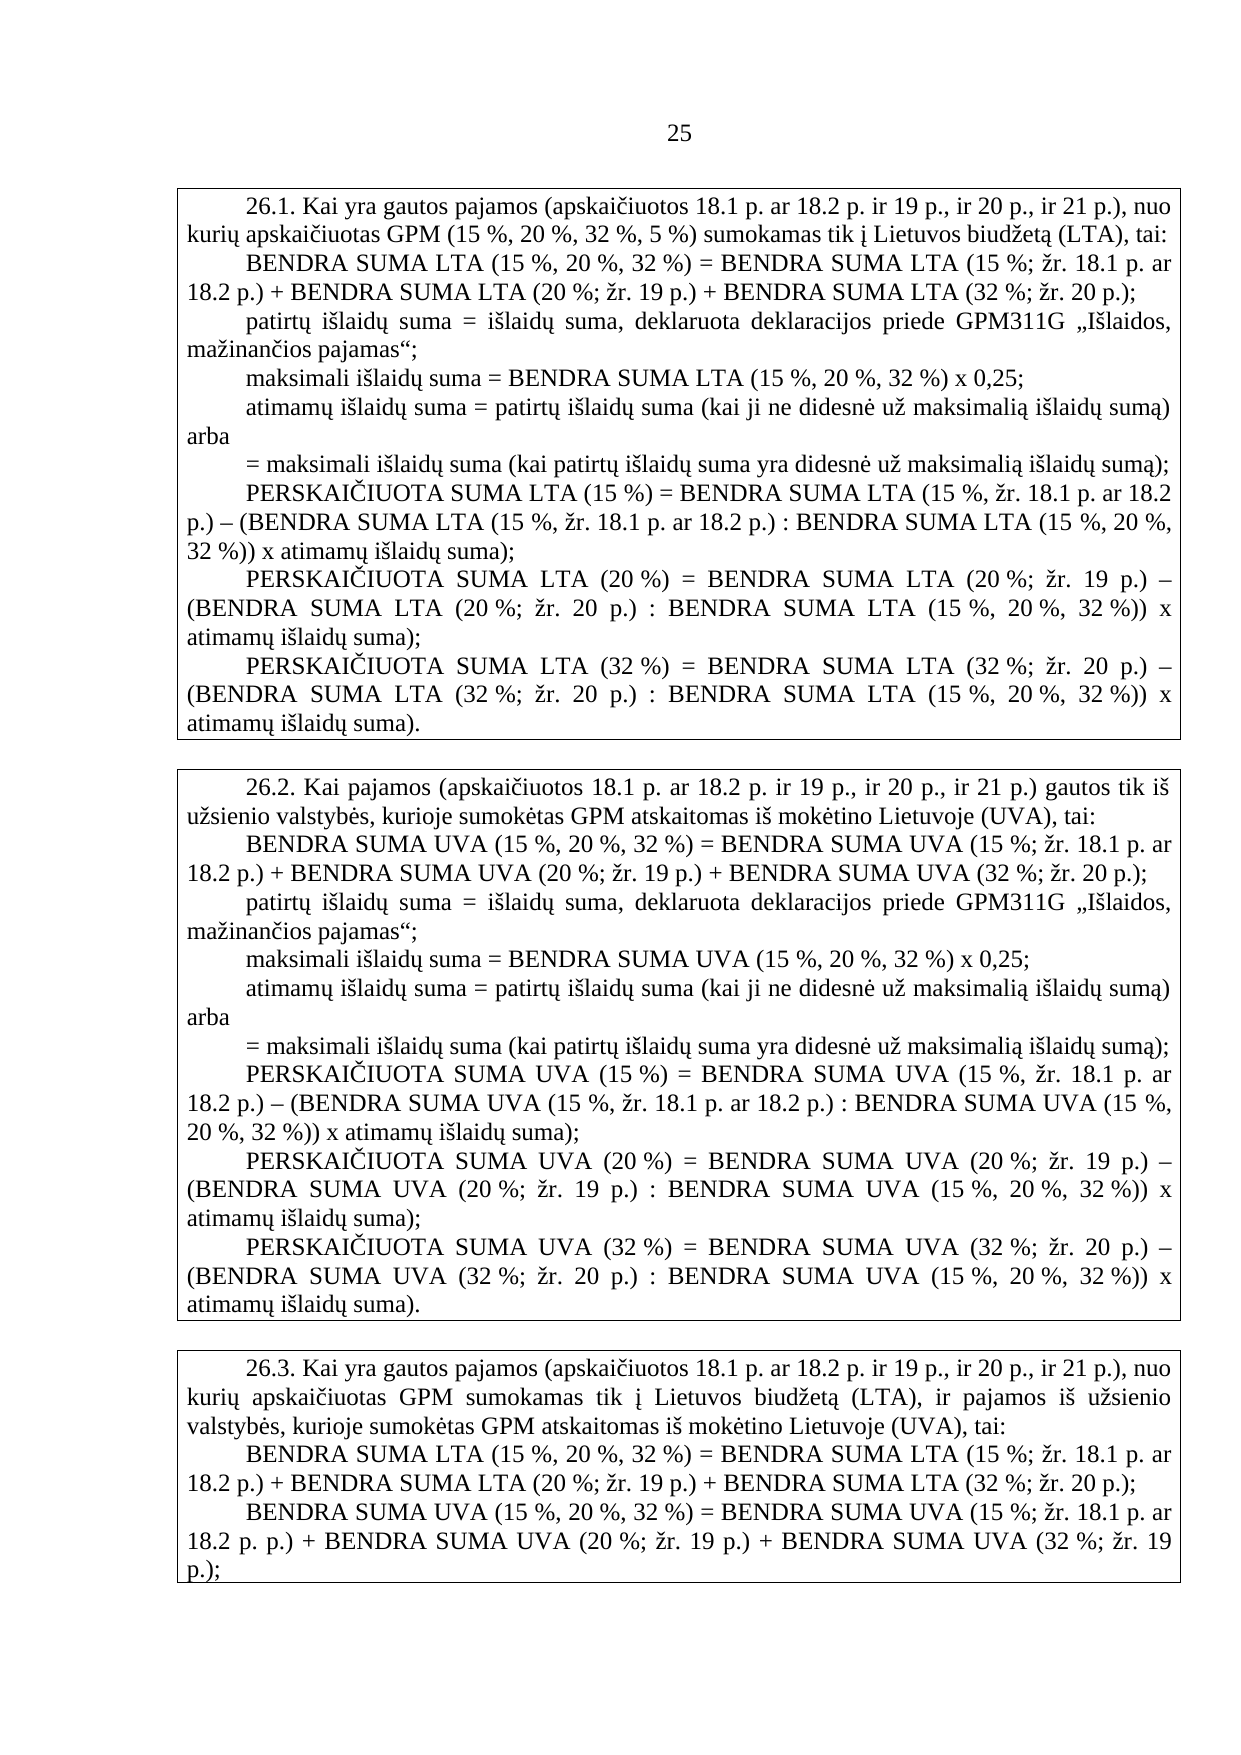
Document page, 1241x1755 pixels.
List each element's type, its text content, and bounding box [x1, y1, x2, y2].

text PERSKAIČIUOTA SUMA UVA (32 %) = BENDRA SUMA UVA (32 %; žr. 20 p.) – (BENDRA SUMA UVA (32 %; žr. 20 p.) : BENDRA SUMA UVA (15 %, 20 %, 32 %)) x atimamų išlaidų suma). [178, 1229, 1180, 1320]
text PERSKAIČIUOTA SUMA LTA (32 %) = BENDRA SUMA LTA (32 %; žr. 20 p.) – (BENDRA SUMA LTA (32 %; žr. 20 p.) : BENDRA SUMA LTA (15 %, 20 %, 32 %)) x atimamų išlaidų suma). [178, 648, 1180, 739]
text maksimali išlaidų suma = BENDRA SUMA UVA (15 %, 20 %, 32 %) x 0,25; [178, 941, 1180, 970]
text patirtų išlaidų suma = išlaidų suma, deklaruota deklaracijos priede GPM311G „Išlaidos, mažinančios pajamas“; [178, 303, 1180, 360]
text BENDRA SUMA LTA (15 %, 20 %, 32 %) = BENDRA SUMA LTA (15 %; žr. 18.1 p. ar 18.2 p.) + BENDRA SUMA LTA (20 %; žr. 19 p.) + BENDRA SUMA LTA (32 %; žr. 20 p.); [178, 1436, 1180, 1494]
text BENDRA SUMA UVA (15 %, 20 %, 32 %) = BENDRA SUMA UVA (15 %; žr. 18.1 p. ar 18.2 p.) + BENDRA SUMA UVA (20 %; žr. 19 p.) + BENDRA SUMA UVA (32 %; žr. 20 p.); [178, 826, 1180, 884]
text PERSKAIČIUOTA SUMA UVA (20 %) = BENDRA SUMA UVA (20 %; žr. 19 p.) – (BENDRA SUMA UVA (20 %; žr. 19 p.) : BENDRA SUMA UVA (15 %, 20 %, 32 %)) x atimamų išlaidų suma); [178, 1143, 1180, 1229]
text 26.1. Kai yra gautos pajamos (apskaičiuotos 18.1 p. ar 18.2 p. ir 19 p., ir 20 p., ir 21 p.), nuo kurių apskaičiuotas GPM (15 %, 20 %, 32 %, 5 %) sumokamas tik į Lietuvos biudžetą (LTA), tai: [178, 189, 1180, 245]
text 26.2. Kai pajamos (apskaičiuotos 18.1 p. ar 18.2 p. ir 19 p., ir 20 p., ir 21 p.) gautos tik iš užsienio valstybės, kurioje sumokėtas GPM atskaitomas iš mokėtino Lietuvoje (UVA), tai: [178, 770, 1180, 826]
text atimamų išlaidų suma = patirtų išlaidų suma (kai ji ne didesnė už maksimalią išlaidų sumą) arba [178, 389, 1180, 446]
text PERSKAIČIUOTA SUMA UVA (15 %) = BENDRA SUMA UVA (15 %, žr. 18.1 p. ar 18.2 p.) – (BENDRA SUMA UVA (15 %, žr. 18.1 p. ar 18.2 p.) : BENDRA SUMA UVA (15 %, 20 %, 32 %)) x atimamų išlaidų suma); [178, 1056, 1180, 1143]
text BENDRA SUMA LTA (15 %, 20 %, 32 %) = BENDRA SUMA LTA (15 %; žr. 18.1 p. ar 18.2 p.) + BENDRA SUMA LTA (20 %; žr. 19 p.) + BENDRA SUMA LTA (32 %; žr. 20 p.); [178, 245, 1180, 303]
text atimamų išlaidų suma = patirtų išlaidų suma (kai ji ne didesnė už maksimalią išlaidų sumą) arba [178, 970, 1180, 1028]
text PERSKAIČIUOTA SUMA LTA (15 %) = BENDRA SUMA LTA (15 %, žr. 18.1 p. ar 18.2 p.) – (BENDRA SUMA LTA (15 %, žr. 18.1 p. ar 18.2 p.) : BENDRA SUMA LTA (15 %, 20 %, 32 %)) x atimamų išlaidų suma); [178, 475, 1180, 561]
text = maksimali išlaidų suma (kai patirtų išlaidų suma yra didesnė už maksimalią išlaidų sumą); [178, 446, 1180, 475]
text 26.3. Kai yra gautos pajamos (apskaičiuotos 18.1 p. ar 18.2 p. ir 19 p., ir 20 p., ir 21 p.), nuo kurių apskaičiuotas GPM sumokamas tik į Lietuvos biudžetą (LTA), ir pajamos iš užsienio valstybės, kurioje sumokėtas GPM atskaitomas iš mokėtino Lietuvoje (UVA), tai: [178, 1351, 1180, 1436]
text = maksimali išlaidų suma (kai patirtų išlaidų suma yra didesnė už maksimalią išlaidų sumą); [178, 1028, 1180, 1056]
text PERSKAIČIUOTA SUMA LTA (20 %) = BENDRA SUMA LTA (20 %; žr. 19 p.) – (BENDRA SUMA LTA (20 %; žr. 20 p.) : BENDRA SUMA LTA (15 %, 20 %, 32 %)) x atimamų išlaidų suma); [178, 561, 1180, 648]
text patirtų išlaidų suma = išlaidų suma, deklaruota deklaracijos priede GPM311G „Išlaidos, mažinančios pajamas“; [178, 884, 1180, 941]
text maksimali išlaidų suma = BENDRA SUMA LTA (15 %, 20 %, 32 %) x 0,25; [178, 360, 1180, 389]
text BENDRA SUMA UVA (15 %, 20 %, 32 %) = BENDRA SUMA UVA (15 %; žr. 18.1 p. ar 18.2 p. p.) + BENDRA SUMA UVA (20 %; žr. 19 p.) + BENDRA SUMA UVA (32 %; žr. 19 p.); [178, 1494, 1180, 1582]
